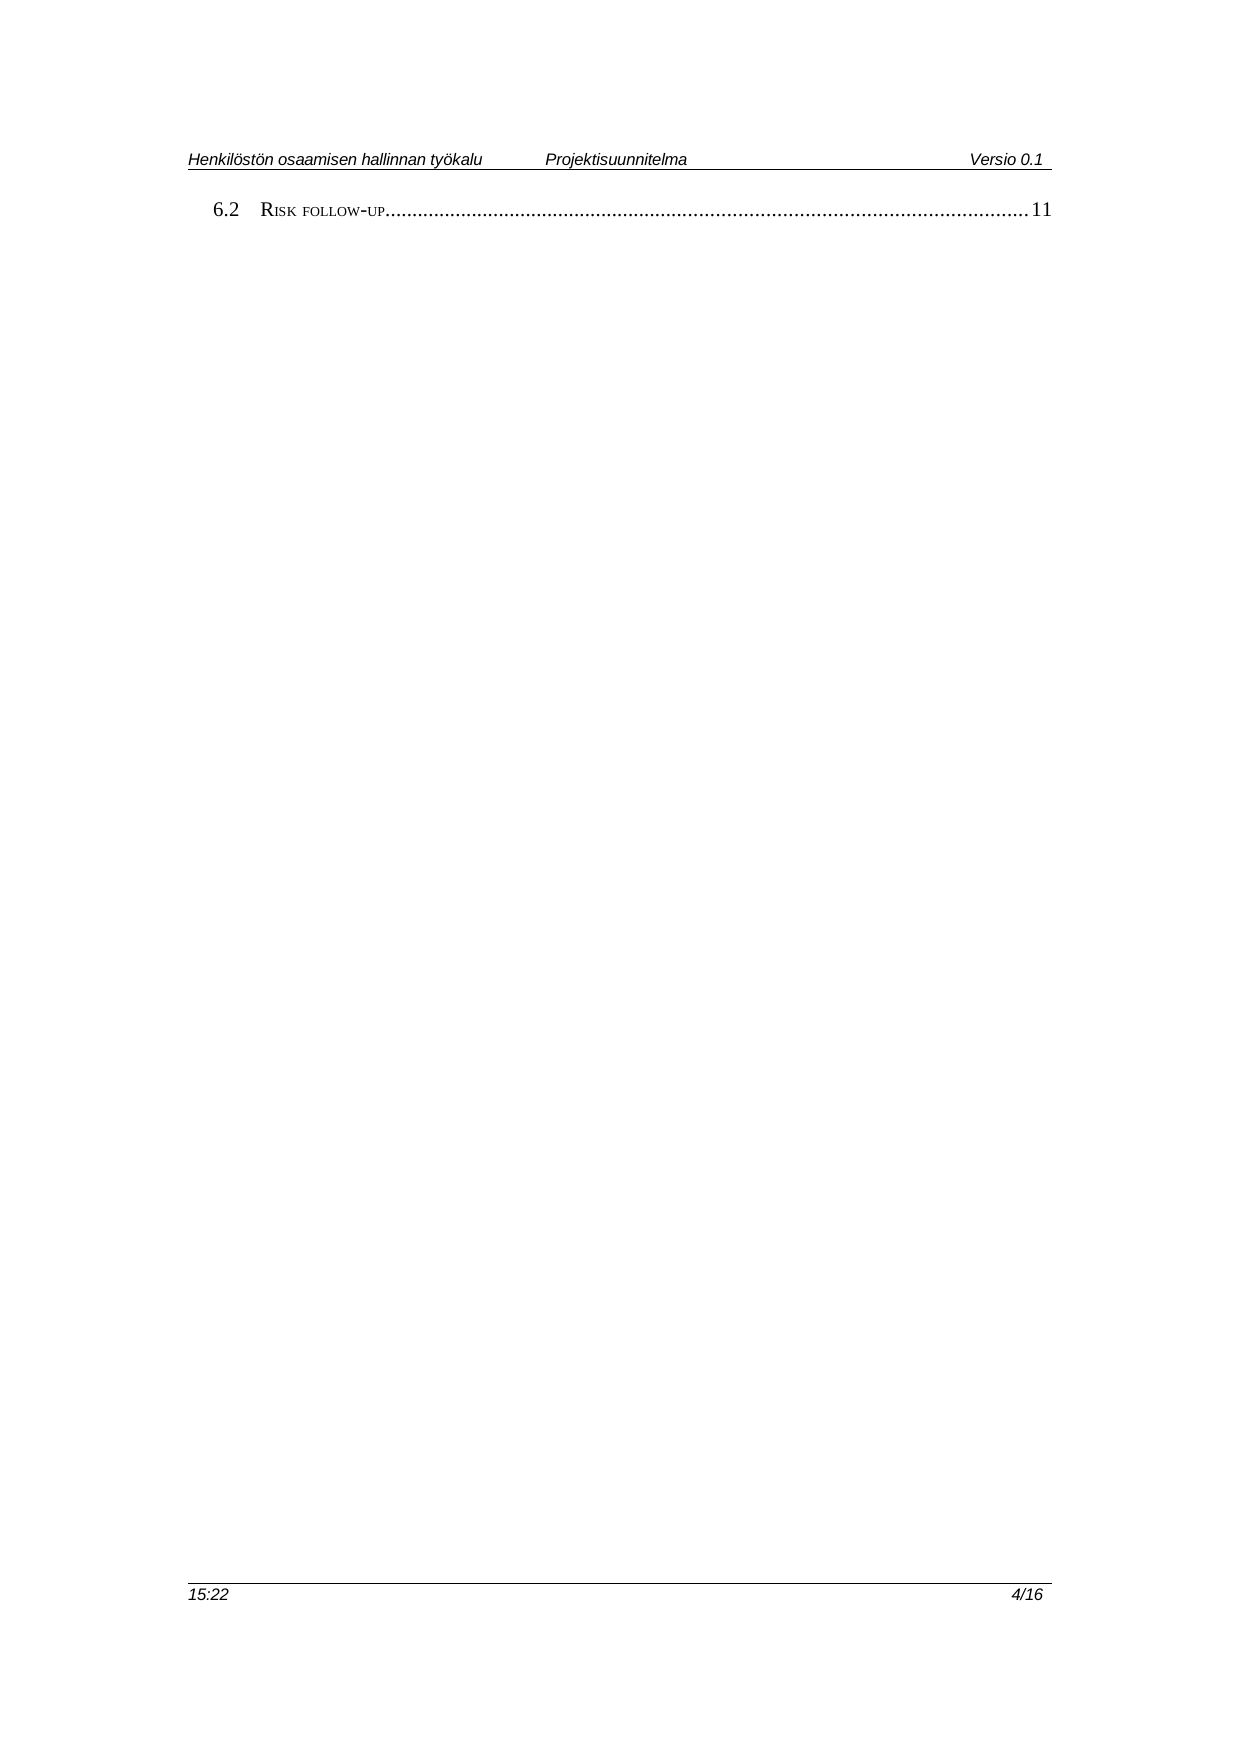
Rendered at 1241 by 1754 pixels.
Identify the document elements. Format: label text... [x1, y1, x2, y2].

text 6.2 Risk follow-up 11 [213, 198, 1052, 221]
